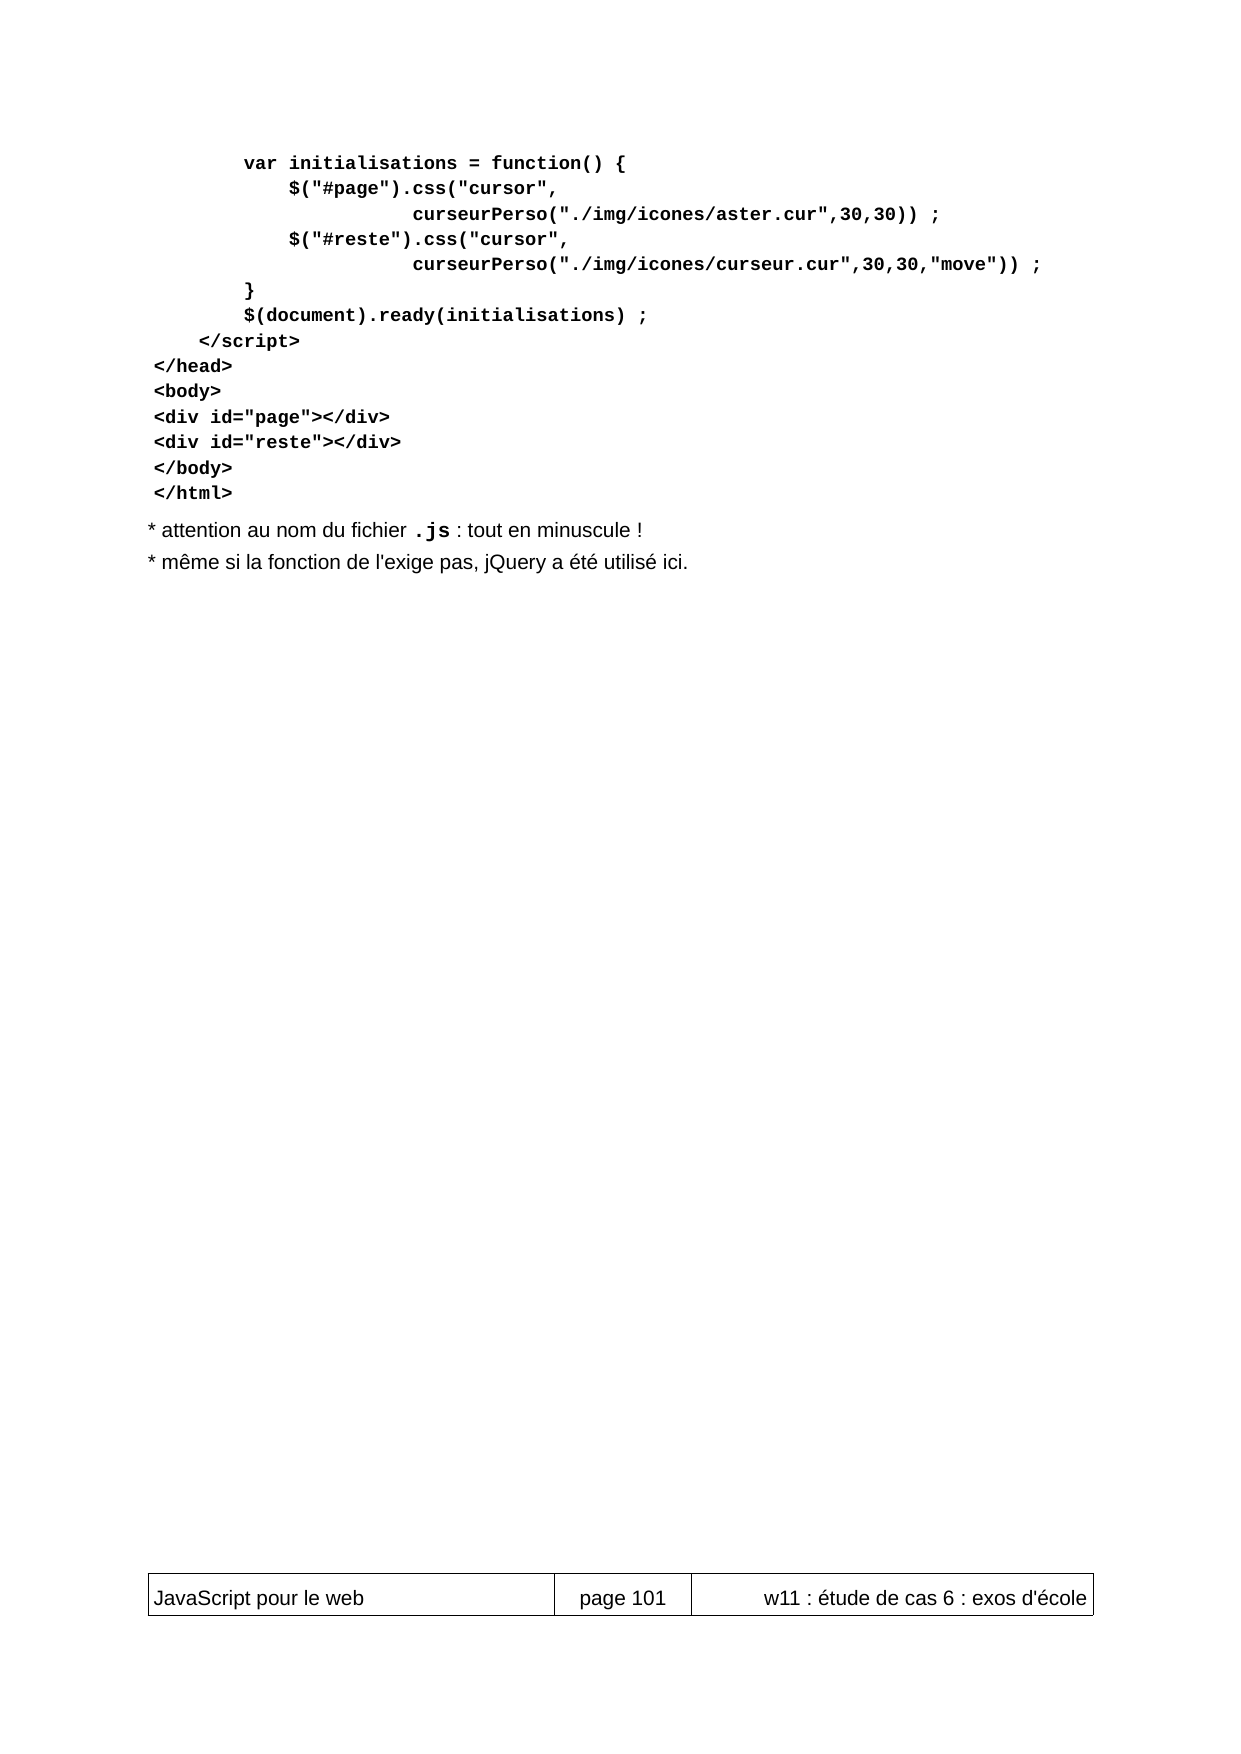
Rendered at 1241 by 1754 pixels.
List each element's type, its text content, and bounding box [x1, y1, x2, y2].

text $("#reste").css("cursor", [148, 224, 1093, 249]
text <body> [148, 376, 1093, 402]
text curseurPerso("./img/icones/aster.cur",30,30)) ; [148, 198, 1093, 224]
text curseurPerso("./img/icones/curseur.cur",30,30,"move")) ; [148, 249, 1093, 275]
text * attention au nom du fichier .js : tout en minuscule ! [148, 517, 1093, 543]
text $("#page").css("cursor", [148, 173, 1093, 198]
text } [148, 275, 1093, 300]
text <div id="reste"></div> [148, 427, 1093, 453]
text </script> [148, 326, 1093, 351]
text </html> [148, 478, 1093, 511]
text var initialisations = function() { [148, 148, 1093, 173]
text * même si la fonction de l'exige pas, jQuery a été utilisé ici. [148, 549, 1093, 573]
text $(document).ready(initialisations) ; [148, 300, 1093, 326]
text </body> [148, 453, 1093, 478]
text <div id="page"></div> [148, 402, 1093, 427]
text </head> [148, 351, 1093, 376]
